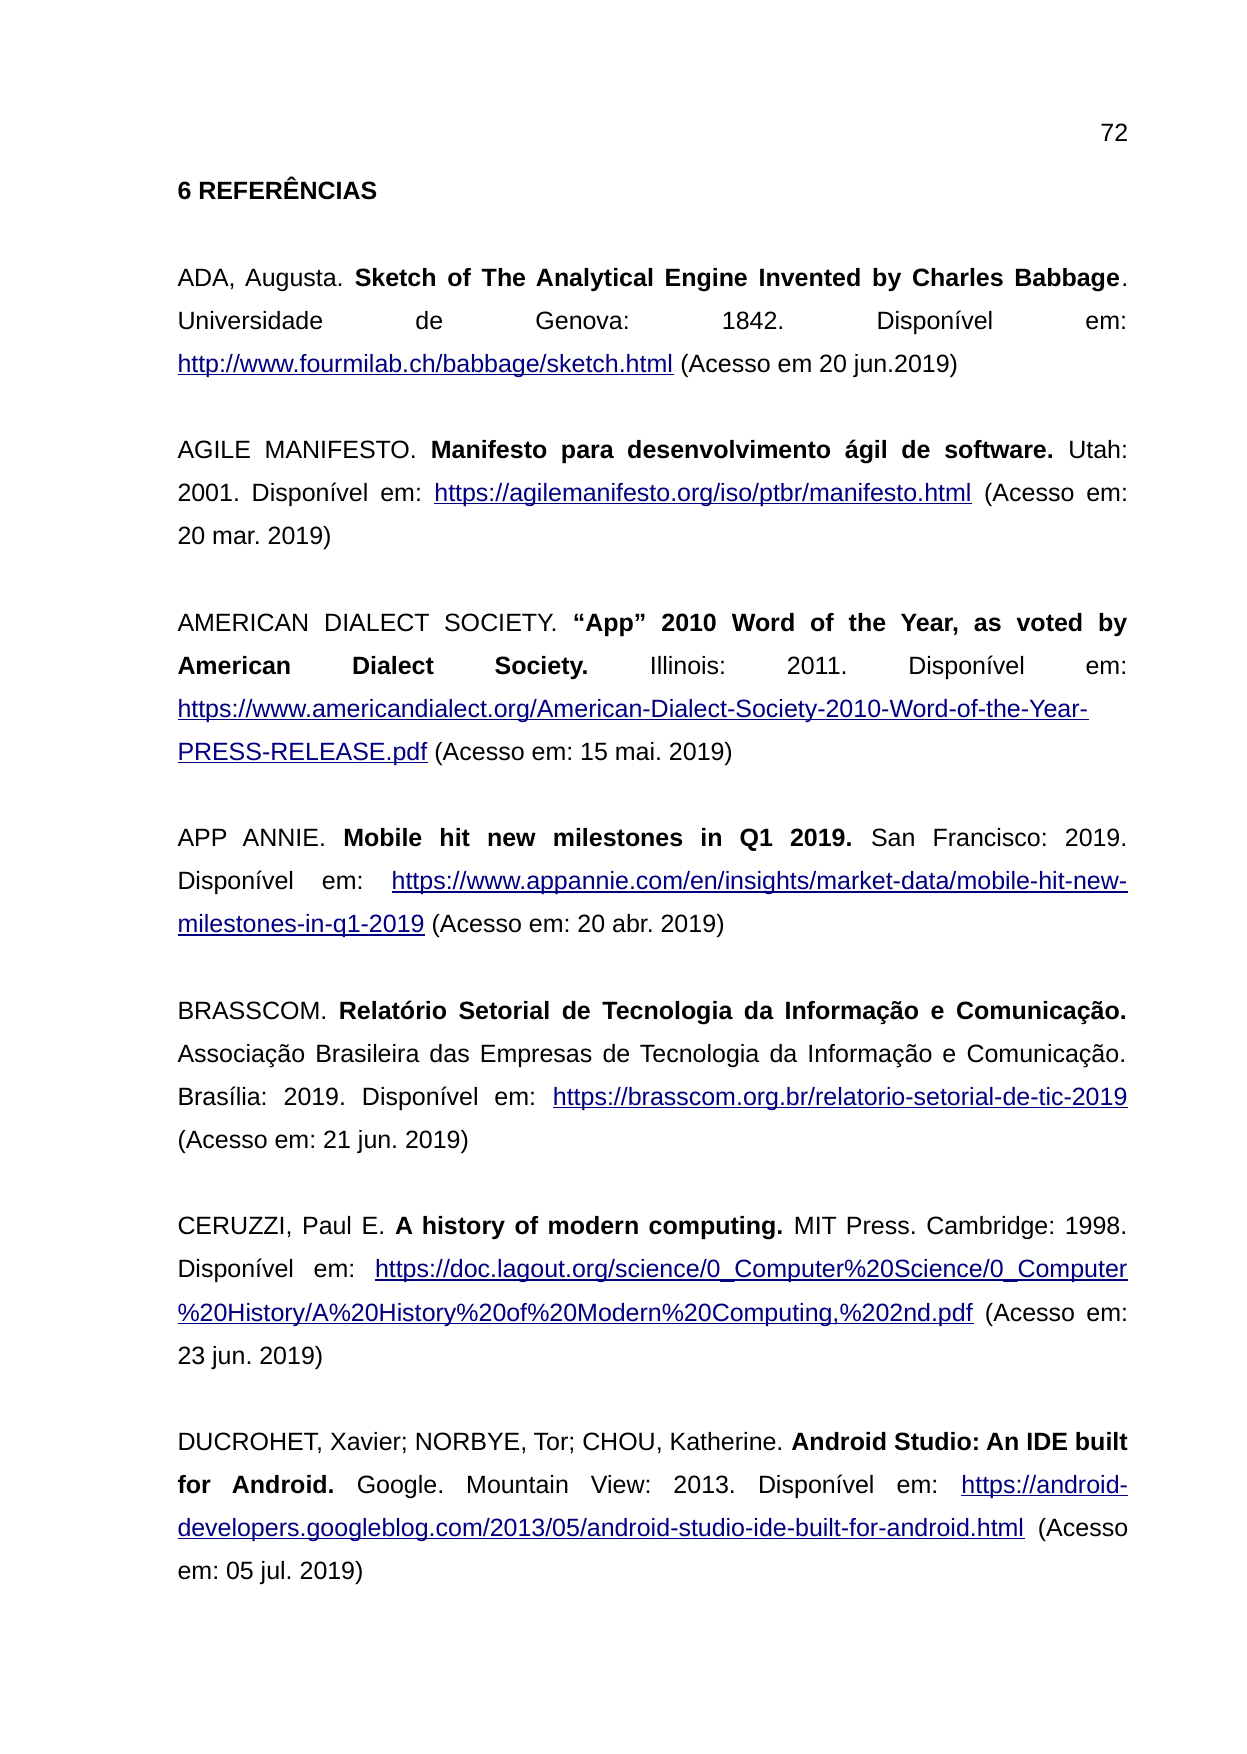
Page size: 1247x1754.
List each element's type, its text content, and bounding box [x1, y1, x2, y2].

text ADA, Augusta. Sketch of The Analytical Engine Invented by Charles Babbage. Universidade de Genova: 1842. Disponível em: http://www.fourmilab.ch/babbage/sketch.html (Acesso em 20 jun.2019) [177, 263, 1128, 378]
text BRASSCOM. Relatório Setorial de Tecnologia da Informação e Comunicação. Associação Brasileira das Empresas de Tecnologia da Informação e Comunicação. Brasília: 2019. Disponível em: https://brasscom.org.br/relatorio-setorial-de-tic-2019 (Acesso em: 21 jun. 2019) [177, 996, 1128, 1154]
text AMERICAN DIALECT SOCIETY. “App” 2010 Word of the Year, as voted by American Dialect Society. Illinois: 2011. Disponível em: https://www.americandialect.org/American-Dialect-Society-2010-Word-of-the-Year-PRESS-RELEASE.pdf (Acesso em: 15 mai. 2019) [177, 608, 1128, 766]
text APP ANNIE. Mobile hit new milestones in Q1 2019. San Francisco: 2019. Disponível em: https://www.appannie.com/en/insights/market-data/mobile-hit-new-milestones-in-q1-2019 (Acesso em: 20 abr. 2019) [177, 823, 1128, 938]
text AGILE MANIFESTO. Manifesto para desenvolvimento ágil de software. Utah: 2001. Disponível em: https://agilemanifesto.org/iso/ptbr/manifesto.html (Acesso em: 20 mar. 2019) [177, 435, 1128, 550]
text DUCROHET, Xavier; NORBYE, Tor; CHOU, Katherine. Android Studio: An IDE built for Android. Google. Mountain View: 2013. Disponível em: https://android-developers.googleblog.com/2013/05/android-studio-ide-built-for-android.html (Acesso em: 05 jul. 2019) [177, 1427, 1128, 1585]
text CERUZZI, Paul E. A history of modern computing. MIT Press. Cambridge: 1998. Disponível em: https://doc.lagout.org/science/0_Computer%20Science/0_Computer%20History/A%20History%20of%20Modern%20Computing,%202nd.pdf (Acesso em: 23 jun. 2019) [177, 1211, 1128, 1369]
subtitle REFERÊNCIAS [177, 176, 1128, 205]
